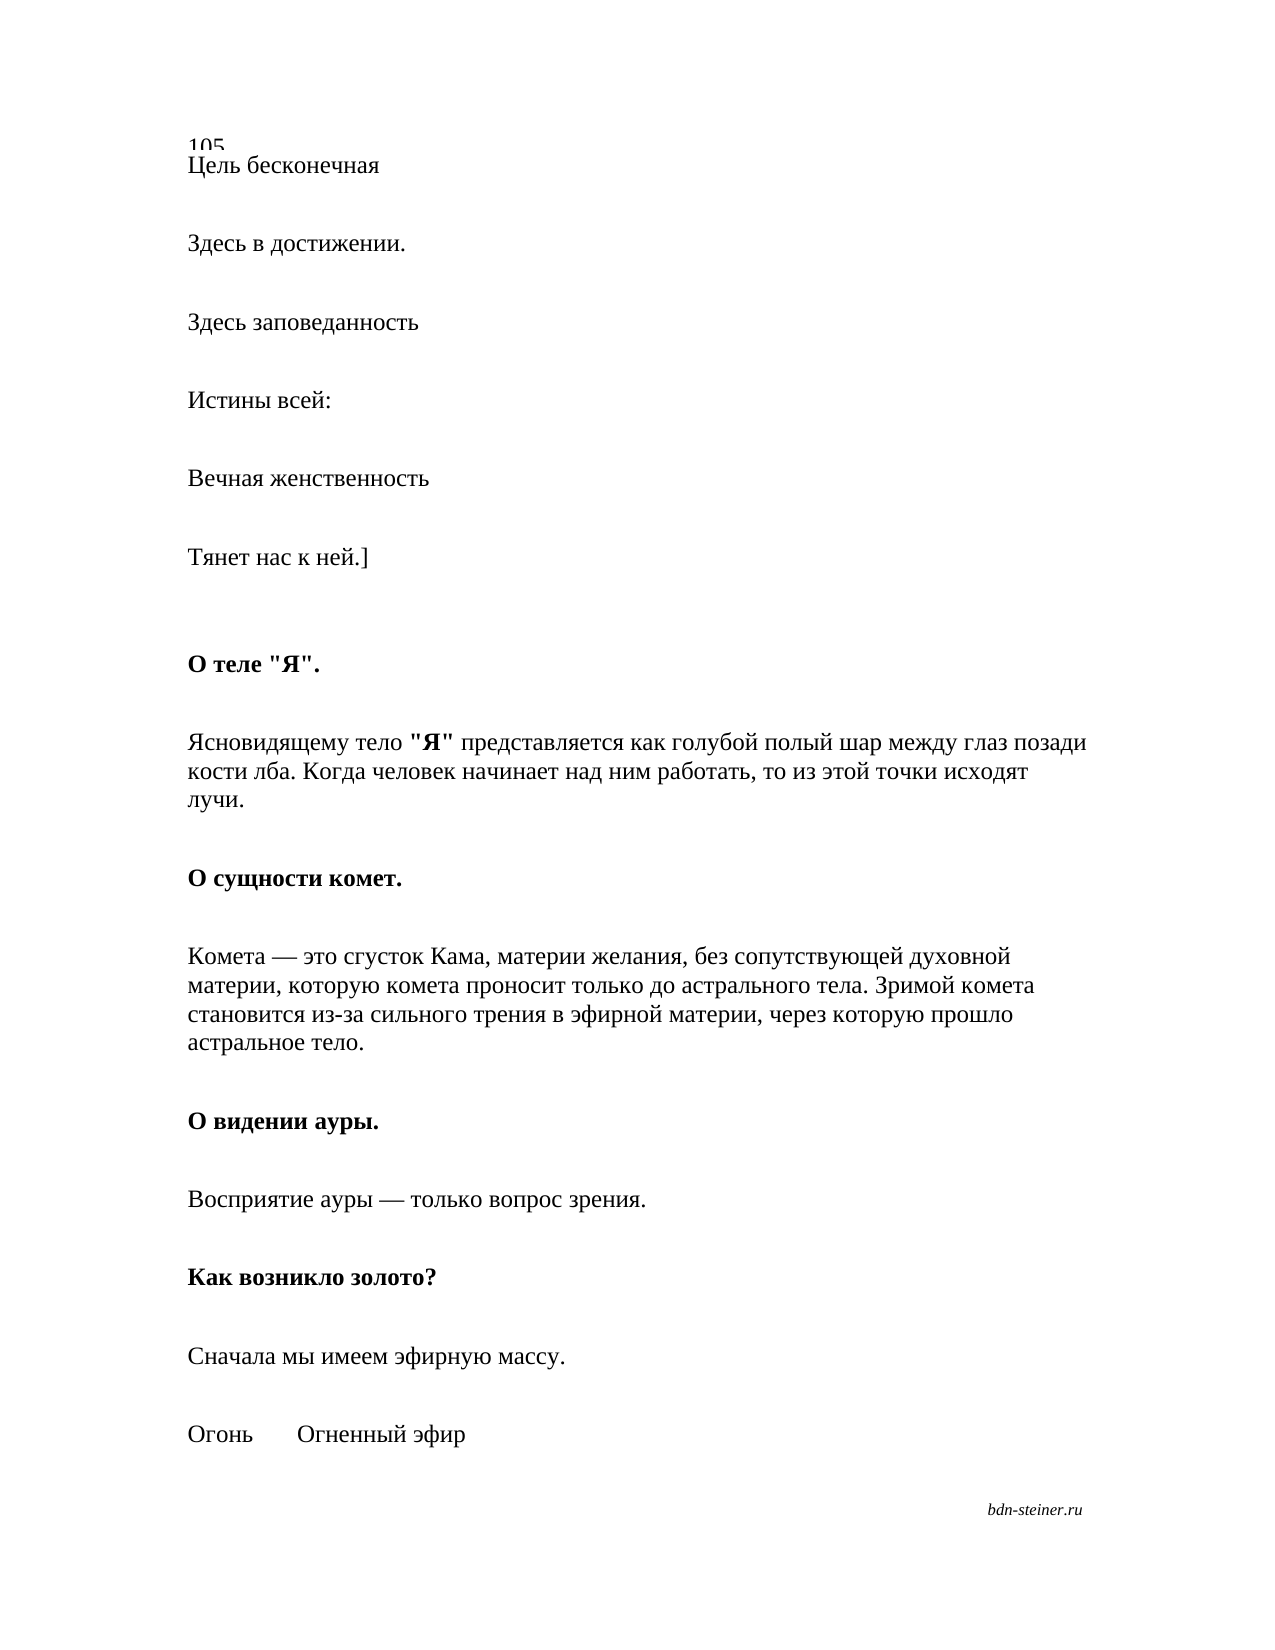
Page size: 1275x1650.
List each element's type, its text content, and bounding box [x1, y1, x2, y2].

text О видении ауры. [187, 1106, 1087, 1134]
text Сначала мы имеем эфирную массу. [187, 1341, 1087, 1369]
text Ясновидящему тело "Я" представляется как голубой полый шар между глаз позади кости лба. Когда человек начинает над ним работать, то из этой точки исходят лучи. [187, 727, 1087, 813]
text О теле "Я". [187, 649, 1087, 677]
text Цель бесконечная [187, 150, 1087, 179]
text Огонь Огненный эфир [187, 1419, 1087, 1448]
text Вечная женственность [187, 463, 1087, 492]
text Как возникло золото? [187, 1262, 1087, 1291]
text Здесь заповеданность [187, 307, 1087, 335]
text Комета — это сгусток Кама, материи желания, без сопутствующей духовной материи, которую комета проносит только до астрального тела. Зримой комета становится из-за сильного трения в эфирной материи, через которую прошло астральное тело. [187, 941, 1087, 1056]
text О сущности комет. [187, 863, 1087, 892]
text Истины всей: [187, 385, 1087, 414]
text Восприятие ауры — только вопрос зрения. [187, 1184, 1087, 1213]
text Тянет нас к ней.] [187, 542, 1087, 570]
text Здесь в достижении. [187, 228, 1087, 257]
